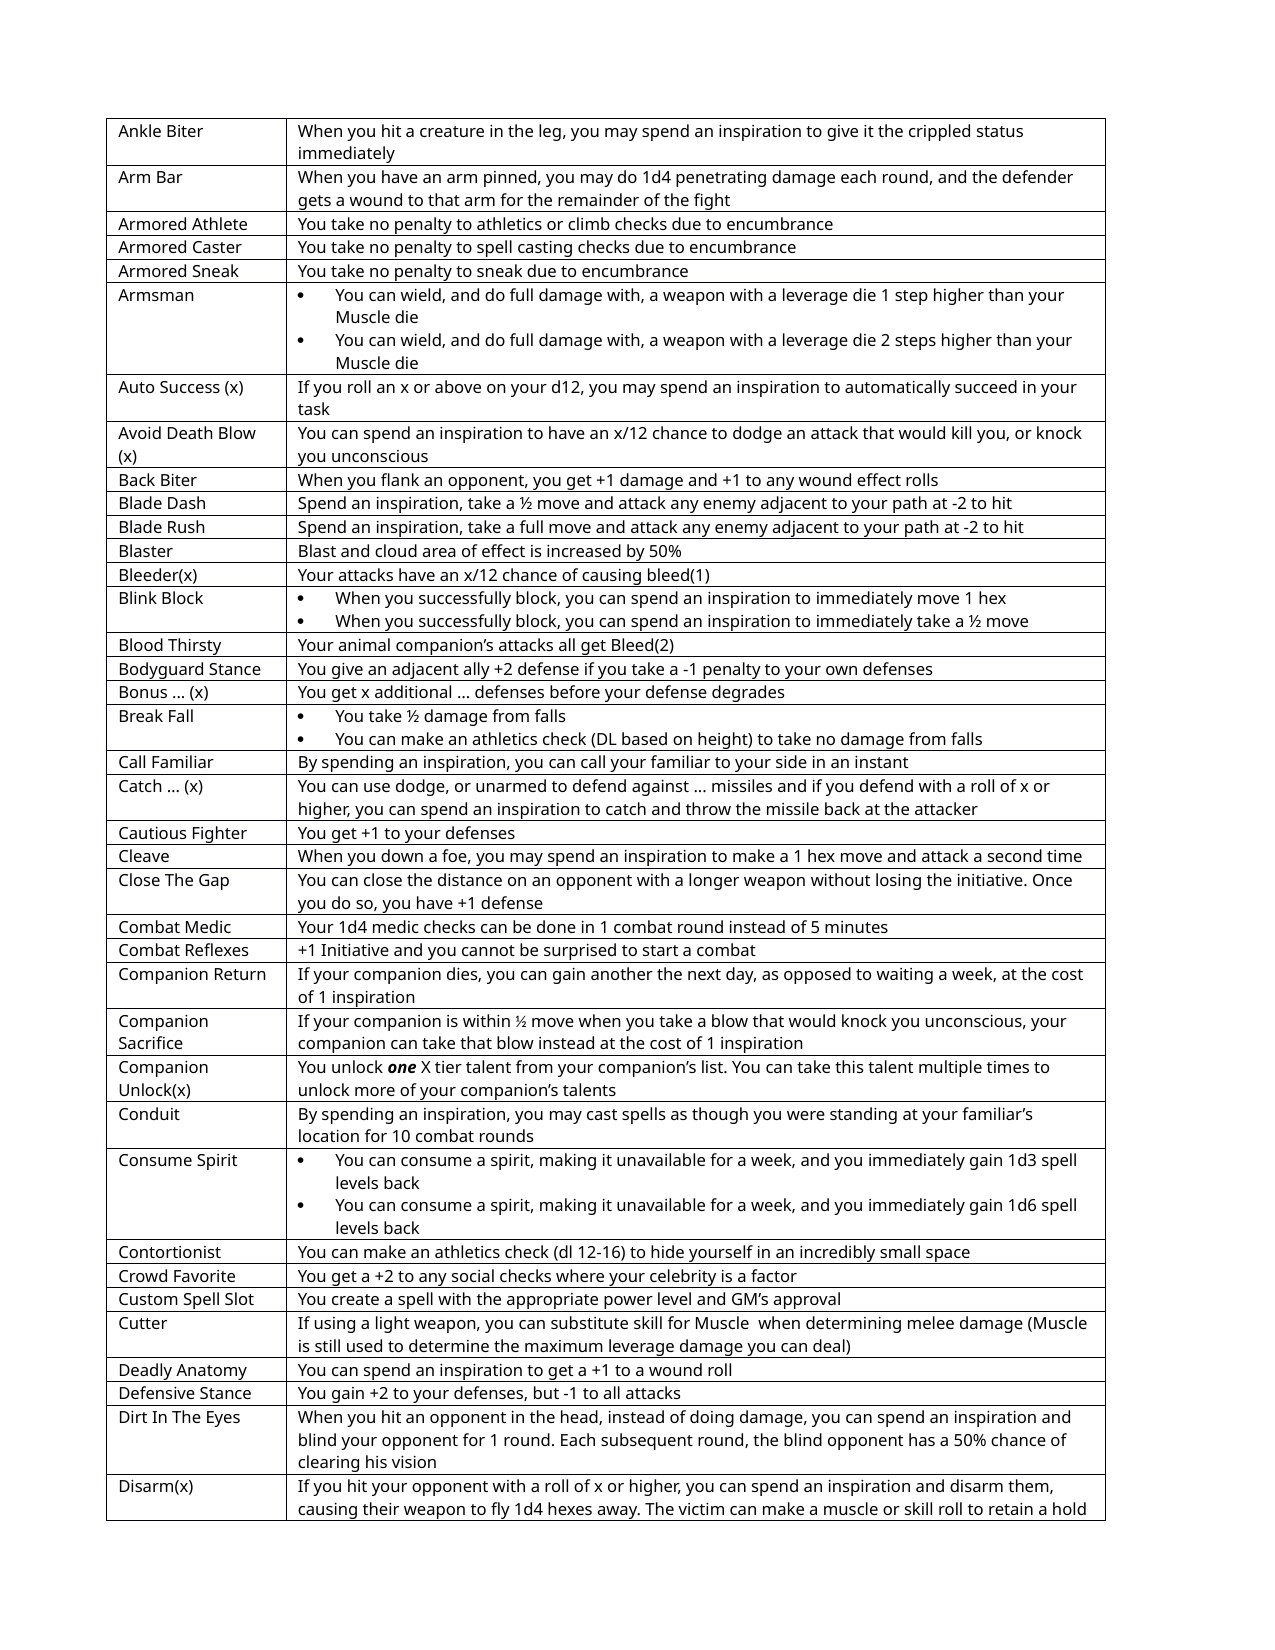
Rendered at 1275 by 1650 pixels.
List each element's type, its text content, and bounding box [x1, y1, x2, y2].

table_cell You get +1 to your defenses [287, 821, 1105, 844]
table_cell Crowd Favorite [107, 1264, 286, 1287]
table_cell Bleeder(x) [107, 563, 286, 586]
table_cell Conduit [107, 1102, 286, 1147]
table_cell Bonus ... (x) [107, 681, 286, 703]
table_cell Close The Gap [107, 869, 286, 914]
table_cell Blood Thirsty [107, 633, 286, 656]
table_cell Armored Athlete [107, 212, 286, 235]
table_cell Cautious Fighter [107, 821, 286, 844]
table_cell If using a light weapon, you can substitute skill for Muscle when determining melee damage (Muscle is still used to determine the maximum leverage damage you can deal) [287, 1312, 1105, 1357]
table_cell You can use dodge, or unarmed to defend against ... missiles and if you defend with a roll of x or higher, you can spend an inspiration to catch and throw the missile back at the attacker [287, 775, 1105, 820]
table_cell Combat Medic [107, 915, 286, 938]
table_cell Armored Caster [107, 236, 286, 258]
table_cell Bodyguard Stance [107, 657, 286, 680]
table_cell When you flank an opponent, you get +1 damage and +1 to any wound effect rolls [287, 468, 1105, 491]
table_cell Break Fall [107, 705, 286, 750]
table_cell If you hit your opponent with a roll of x or higher, you can spend an inspiration and disarm them, causing their weapon to fly 1d4 hexes away. The victim can make a muscle or skill roll to retain a hold [287, 1475, 1105, 1520]
table_cell You create a spell with the appropriate power level and GM’s approval [287, 1288, 1105, 1311]
table_cell Ankle Biter [107, 119, 286, 164]
table_cell Your 1d4 medic checks can be done in 1 combat round instead of 5 minutes [287, 915, 1105, 938]
table_cell Catch … (x) [107, 775, 286, 820]
table_cell Companion Sacrifice [107, 1009, 286, 1054]
table_cell If your companion is within ½ move when you take a blow that would knock you unconscious, your companion can take that blow instead at the cost of 1 inspiration [287, 1009, 1105, 1054]
table_cell If your companion dies, you can gain another the next day, as opposed to waiting a week, at the cost of 1 inspiration [287, 963, 1105, 1008]
table_cell Dirt In The Eyes [107, 1406, 286, 1474]
table_cell Arm Bar [107, 166, 286, 211]
table_cell You can consume a spirit, making it unavailable for a week, and you immediately gain 1d3 spell levels back You can consume a spirit, making it unavailable for a week, and you immediately gain 1d6 spell levels back [287, 1149, 1105, 1239]
table_cell Combat Reflexes [107, 939, 286, 962]
table_cell Cutter [107, 1312, 286, 1357]
table_cell Contortionist [107, 1240, 286, 1263]
table_cell When you successfully block, you can spend an inspiration to immediately move 1 hex When you successfully block, you can spend an inspiration to immediately take a ½ move [287, 587, 1105, 632]
table_cell Blade Dash [107, 492, 286, 514]
table_cell You take no penalty to sneak due to encumbrance [287, 260, 1105, 282]
table_cell You give an adjacent ally +2 defense if you take a -1 penalty to your own defenses [287, 657, 1105, 680]
table_cell By spending an inspiration, you can call your familiar to your side in an instant [287, 751, 1105, 774]
table_cell You gain +2 to your defenses, but -1 to all attacks [287, 1382, 1105, 1404]
table_cell +1 Initiative and you cannot be surprised to start a combat [287, 939, 1105, 962]
table_cell By spending an inspiration, you may cast spells as though you were standing at your familiar’s location for 10 combat rounds [287, 1102, 1105, 1147]
table_cell Spend an inspiration, take a full move and attack any enemy adjacent to your path at -2 to hit [287, 516, 1105, 538]
table_cell Blast and cloud area of effect is increased by 50% [287, 539, 1105, 562]
table_cell Blade Rush [107, 516, 286, 538]
table_cell Armsman [107, 283, 286, 374]
table_cell You can spend an inspiration to get a +1 to a wound roll [287, 1358, 1105, 1381]
table_cell Cleave [107, 845, 286, 868]
table_cell When you hit an opponent in the head, instead of doing damage, you can spend an inspiration and blind your opponent for 1 round. Each subsequent round, the blind opponent has a 50% chance of clearing his vision [287, 1406, 1105, 1474]
table_cell Consume Spirit [107, 1149, 286, 1239]
table_cell You can wield, and do full damage with, a weapon with a leverage die 1 step higher than your Muscle die You can wield, and do full damage with, a weapon with a leverage die 2 steps higher than your Muscle die [287, 283, 1105, 374]
table_cell Companion Unlock(x) [107, 1056, 286, 1101]
table_cell When you hit a creature in the leg, you may spend an inspiration to give it the crippled status immediately [287, 119, 1105, 164]
table_cell Auto Success (x) [107, 375, 286, 421]
table_cell Disarm(x) [107, 1475, 286, 1520]
table_cell Custom Spell Slot [107, 1288, 286, 1311]
table_cell You get x additional … defenses before your defense degrades [287, 681, 1105, 703]
table_cell Your attacks have an x/12 chance of causing bleed(1) [287, 563, 1105, 586]
table_cell Back Biter [107, 468, 286, 491]
table_cell Spend an inspiration, take a ½ move and attack any enemy adjacent to your path at -2 to hit [287, 492, 1105, 514]
table_cell You take no penalty to athletics or climb checks due to encumbrance [287, 212, 1105, 235]
table_cell Defensive Stance [107, 1382, 286, 1404]
table_cell Avoid Death Blow (x) [107, 422, 286, 467]
table_cell Blink Block [107, 587, 286, 632]
table_cell You can spend an inspiration to have an x/12 chance to dodge an attack that would kill you, or knock you unconscious [287, 422, 1105, 467]
table_cell Deadly Anatomy [107, 1358, 286, 1381]
table_cell When you have an arm pinned, you may do 1d4 penetrating damage each round, and the defender gets a wound to that arm for the remainder of the fight [287, 166, 1105, 211]
table_cell When you down a foe, you may spend an inspiration to make a 1 hex move and attack a second time [287, 845, 1105, 868]
table_cell You can make an athletics check (dl 12-16) to hide yourself in an incredibly small space [287, 1240, 1105, 1263]
table_cell You get a +2 to any social checks where your celebrity is a factor [287, 1264, 1105, 1287]
table_cell You unlock one X tier talent from your companion’s list. You can take this talent multiple times to unlock more of your companion’s talents [287, 1056, 1105, 1101]
table_cell Companion Return [107, 963, 286, 1008]
table_cell Call Familiar [107, 751, 286, 774]
table_cell You can close the distance on an opponent with a longer weapon without losing the initiative. Once you do so, you have +1 defense [287, 869, 1105, 914]
table_cell Your animal companion’s attacks all get Bleed(2) [287, 633, 1105, 656]
table_cell You take no penalty to spell casting checks due to encumbrance [287, 236, 1105, 258]
table_cell Blaster [107, 539, 286, 562]
table_cell Armored Sneak [107, 260, 286, 282]
table_cell You take ½ damage from falls You can make an athletics check (DL based on height) to take no damage from falls [287, 705, 1105, 750]
table_cell If you roll an x or above on your d12, you may spend an inspiration to automatically succeed in your task [287, 375, 1105, 421]
